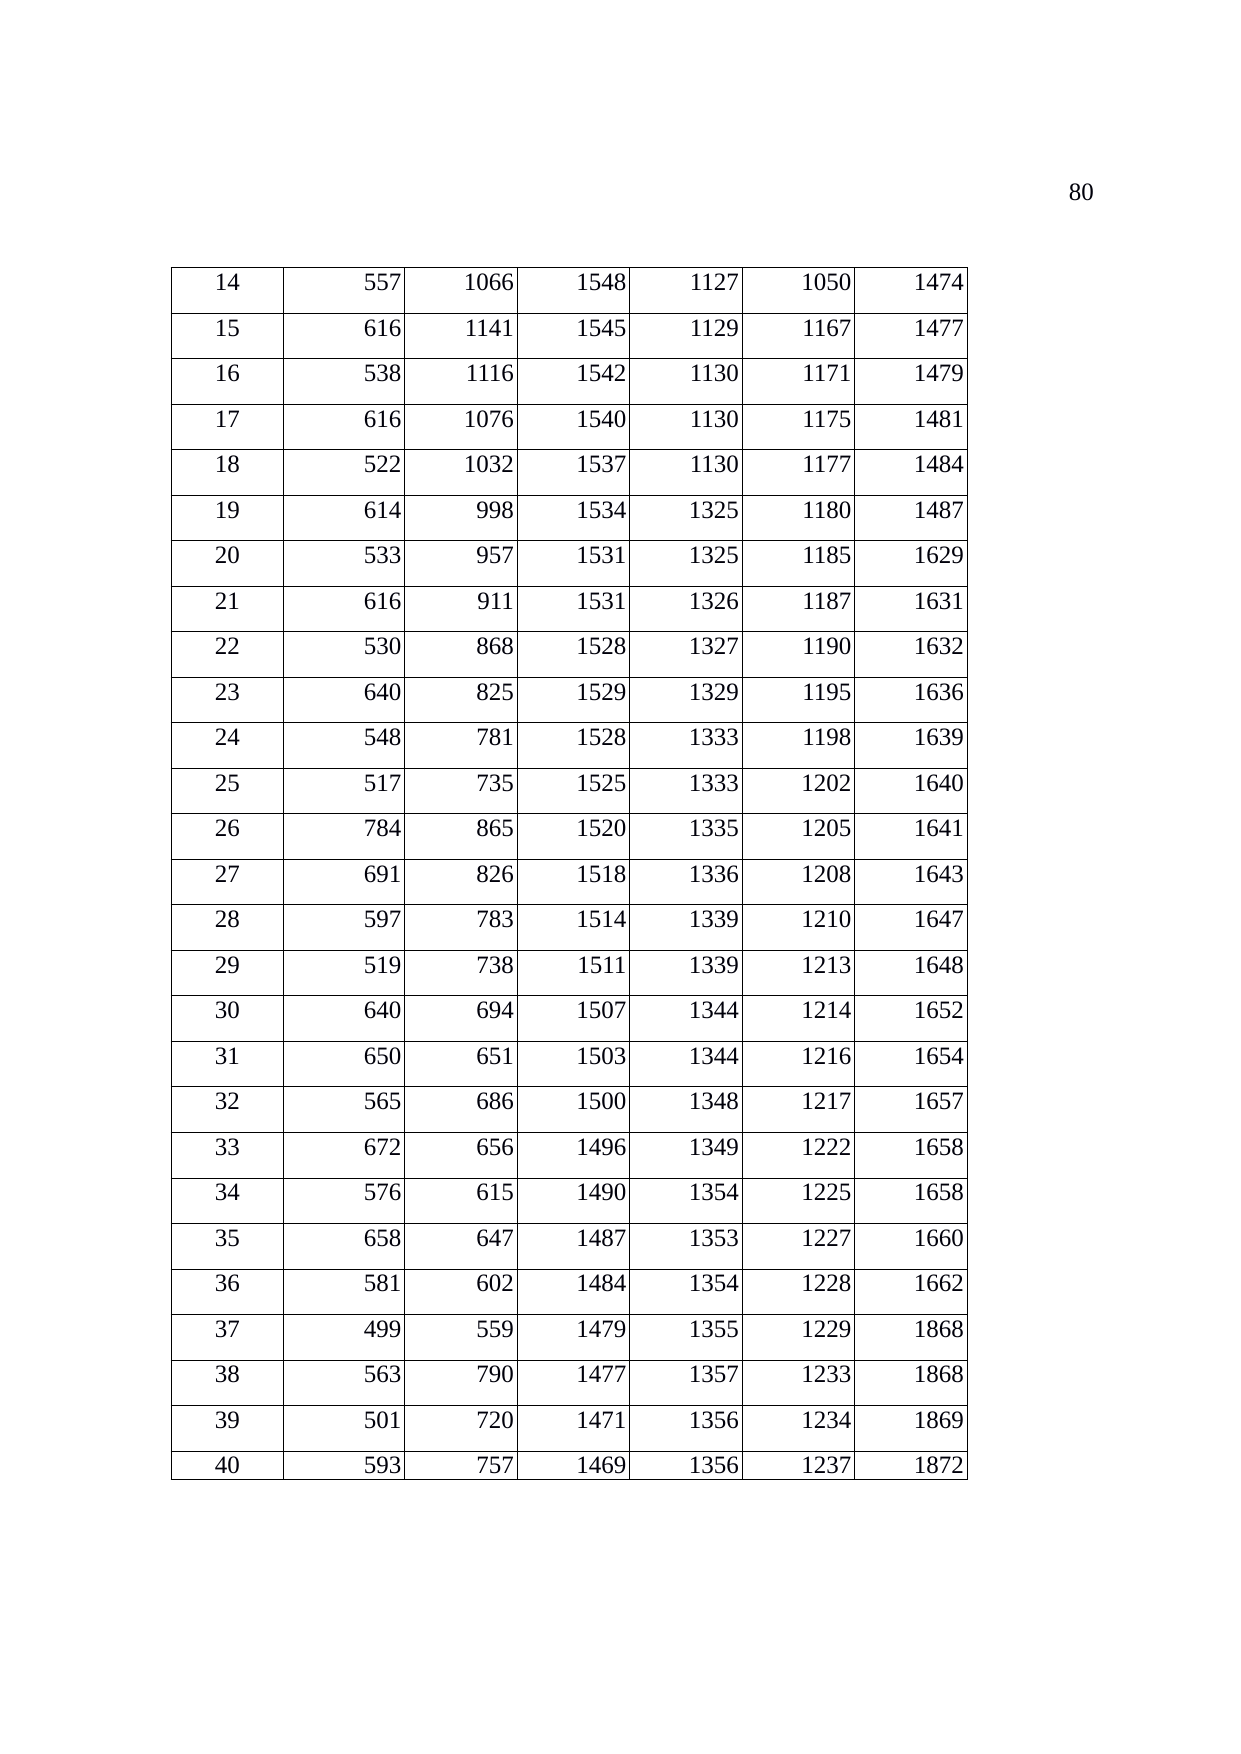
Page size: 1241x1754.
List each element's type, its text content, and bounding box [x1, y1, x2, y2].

table_cell 1639 [855, 723, 967, 768]
table_cell 1514 [518, 905, 629, 950]
table_cell 20 [172, 541, 283, 586]
table_cell 1213 [743, 951, 854, 995]
table_cell 1354 [630, 1179, 742, 1223]
table_cell 1335 [630, 814, 742, 859]
table_cell 640 [284, 996, 404, 1041]
table_cell 1325 [630, 496, 742, 540]
table_cell 911 [405, 587, 517, 631]
table_cell 1636 [855, 678, 967, 722]
table_cell 1632 [855, 632, 967, 677]
table_cell 1227 [743, 1224, 854, 1268]
table_cell 694 [405, 996, 517, 1041]
table_cell 1202 [743, 769, 854, 813]
table_cell 615 [405, 1179, 517, 1223]
table_cell 35 [172, 1224, 283, 1268]
table_cell 538 [284, 359, 404, 403]
table_cell 24 [172, 723, 283, 768]
table_cell 1479 [518, 1315, 629, 1359]
table_cell 1127 [630, 268, 742, 312]
table_cell 1872 [855, 1452, 967, 1479]
table_cell 658 [284, 1224, 404, 1268]
table_cell 1548 [518, 268, 629, 312]
table_cell 1349 [630, 1133, 742, 1177]
table_cell 1076 [405, 405, 517, 449]
table_cell 781 [405, 723, 517, 768]
table_cell 1540 [518, 405, 629, 449]
table_cell 1237 [743, 1452, 854, 1479]
table_cell 27 [172, 860, 283, 904]
table_cell 581 [284, 1270, 404, 1314]
table_cell 1180 [743, 496, 854, 540]
table_cell 565 [284, 1087, 404, 1132]
table_cell 1327 [630, 632, 742, 677]
table_cell 1339 [630, 905, 742, 950]
table_cell 650 [284, 1042, 404, 1086]
table_cell 25 [172, 769, 283, 813]
table_cell 33 [172, 1133, 283, 1177]
table_cell 1225 [743, 1179, 854, 1223]
table_cell 533 [284, 541, 404, 586]
table_cell 1658 [855, 1179, 967, 1223]
table_cell 1329 [630, 678, 742, 722]
table_cell 1507 [518, 996, 629, 1041]
table_cell 1348 [630, 1087, 742, 1132]
table_cell 1542 [518, 359, 629, 403]
table_cell 39 [172, 1406, 283, 1451]
table_cell 614 [284, 496, 404, 540]
table_cell 1477 [855, 314, 967, 358]
table_cell 1344 [630, 1042, 742, 1086]
table_cell 1657 [855, 1087, 967, 1132]
table_cell 1356 [630, 1452, 742, 1479]
table_cell 1216 [743, 1042, 854, 1086]
table_cell 1545 [518, 314, 629, 358]
table_cell 28 [172, 905, 283, 950]
table_cell 1647 [855, 905, 967, 950]
table_cell 557 [284, 268, 404, 312]
table_cell 738 [405, 951, 517, 995]
table_cell 1208 [743, 860, 854, 904]
table_cell 651 [405, 1042, 517, 1086]
table_cell 1496 [518, 1133, 629, 1177]
table_cell 1185 [743, 541, 854, 586]
table_cell 616 [284, 587, 404, 631]
table_cell 757 [405, 1452, 517, 1479]
table_cell 517 [284, 769, 404, 813]
table_cell 22 [172, 632, 283, 677]
table_cell 26 [172, 814, 283, 859]
table_cell 1481 [855, 405, 967, 449]
table_cell 1175 [743, 405, 854, 449]
table_cell 17 [172, 405, 283, 449]
table_cell 1500 [518, 1087, 629, 1132]
table_cell 1528 [518, 723, 629, 768]
table_cell 1356 [630, 1406, 742, 1451]
table_cell 499 [284, 1315, 404, 1359]
table_cell 1344 [630, 996, 742, 1041]
table_cell 616 [284, 405, 404, 449]
table_cell 865 [405, 814, 517, 859]
table_cell 1171 [743, 359, 854, 403]
table_cell 647 [405, 1224, 517, 1268]
table_cell 1336 [630, 860, 742, 904]
table_cell 790 [405, 1361, 517, 1405]
table_cell 563 [284, 1361, 404, 1405]
table_cell 1187 [743, 587, 854, 631]
table_cell 1228 [743, 1270, 854, 1314]
table_cell 1631 [855, 587, 967, 631]
table_cell 519 [284, 951, 404, 995]
table_cell 1190 [743, 632, 854, 677]
table_cell 21 [172, 587, 283, 631]
table_cell 501 [284, 1406, 404, 1451]
table_cell 1477 [518, 1361, 629, 1405]
table_cell 1868 [855, 1361, 967, 1405]
table_cell 720 [405, 1406, 517, 1451]
table_cell 1130 [630, 359, 742, 403]
table_cell 1629 [855, 541, 967, 586]
table_cell 34 [172, 1179, 283, 1223]
table_cell 1353 [630, 1224, 742, 1268]
table_cell 1531 [518, 587, 629, 631]
table_cell 1333 [630, 769, 742, 813]
table_cell 672 [284, 1133, 404, 1177]
table_cell 783 [405, 905, 517, 950]
table_cell 1662 [855, 1270, 967, 1314]
table_cell 1130 [630, 405, 742, 449]
table_cell 1198 [743, 723, 854, 768]
table_cell 1658 [855, 1133, 967, 1177]
table_cell 1116 [405, 359, 517, 403]
table_cell 30 [172, 996, 283, 1041]
table_cell 1640 [855, 769, 967, 813]
table_cell 576 [284, 1179, 404, 1223]
table_cell 1652 [855, 996, 967, 1041]
table_cell 735 [405, 769, 517, 813]
table_cell 1534 [518, 496, 629, 540]
table_cell 1529 [518, 678, 629, 722]
table_cell 1195 [743, 678, 854, 722]
table_cell 1648 [855, 951, 967, 995]
table_cell 1484 [855, 450, 967, 494]
table_cell 18 [172, 450, 283, 494]
table_cell 1167 [743, 314, 854, 358]
table_cell 1518 [518, 860, 629, 904]
table_cell 686 [405, 1087, 517, 1132]
table_cell 1660 [855, 1224, 967, 1268]
table_cell 1643 [855, 860, 967, 904]
table_cell 1525 [518, 769, 629, 813]
table_cell 656 [405, 1133, 517, 1177]
table_cell 1210 [743, 905, 854, 950]
table_cell 1234 [743, 1406, 854, 1451]
table_cell 31 [172, 1042, 283, 1086]
table_cell 1354 [630, 1270, 742, 1314]
table_cell 784 [284, 814, 404, 859]
table_cell 1222 [743, 1133, 854, 1177]
table_cell 1487 [855, 496, 967, 540]
table_cell 40 [172, 1452, 283, 1479]
table_cell 1537 [518, 450, 629, 494]
table_cell 548 [284, 723, 404, 768]
table_cell 1531 [518, 541, 629, 586]
table_cell 1066 [405, 268, 517, 312]
table_cell 1205 [743, 814, 854, 859]
table_cell 1474 [855, 268, 967, 312]
table_cell 1490 [518, 1179, 629, 1223]
table_cell 1868 [855, 1315, 967, 1359]
table_cell 1469 [518, 1452, 629, 1479]
table_cell 691 [284, 860, 404, 904]
table_cell 530 [284, 632, 404, 677]
table_cell 1129 [630, 314, 742, 358]
table_cell 1484 [518, 1270, 629, 1314]
table_cell 19 [172, 496, 283, 540]
table_cell 998 [405, 496, 517, 540]
table_cell 1869 [855, 1406, 967, 1451]
table_cell 23 [172, 678, 283, 722]
table_cell 14 [172, 268, 283, 312]
table_cell 1130 [630, 450, 742, 494]
table_cell 1641 [855, 814, 967, 859]
table_cell 29 [172, 951, 283, 995]
table_cell 616 [284, 314, 404, 358]
table_cell 1333 [630, 723, 742, 768]
table_cell 1479 [855, 359, 967, 403]
table_cell 32 [172, 1087, 283, 1132]
table_cell 1487 [518, 1224, 629, 1268]
table_cell 868 [405, 632, 517, 677]
table_cell 37 [172, 1315, 283, 1359]
table_cell 602 [405, 1270, 517, 1314]
table_cell 16 [172, 359, 283, 403]
table_cell 559 [405, 1315, 517, 1359]
table_cell 1214 [743, 996, 854, 1041]
table_cell 522 [284, 450, 404, 494]
table_cell 597 [284, 905, 404, 950]
table_cell 1032 [405, 450, 517, 494]
table_cell 957 [405, 541, 517, 586]
table_cell 593 [284, 1452, 404, 1479]
table_cell 1357 [630, 1361, 742, 1405]
table_cell 38 [172, 1361, 283, 1405]
table_cell 825 [405, 678, 517, 722]
table_cell 826 [405, 860, 517, 904]
table_cell 1229 [743, 1315, 854, 1359]
table_cell 1050 [743, 268, 854, 312]
table_cell 1325 [630, 541, 742, 586]
table_cell 1217 [743, 1087, 854, 1132]
table_cell 1511 [518, 951, 629, 995]
table_cell 1503 [518, 1042, 629, 1086]
table_cell 1326 [630, 587, 742, 631]
table_cell 1471 [518, 1406, 629, 1451]
table_cell 1141 [405, 314, 517, 358]
table_cell 1520 [518, 814, 629, 859]
table_cell 36 [172, 1270, 283, 1314]
table_cell 15 [172, 314, 283, 358]
table_cell 1528 [518, 632, 629, 677]
table_cell 1233 [743, 1361, 854, 1405]
table_cell 1339 [630, 951, 742, 995]
table_cell 1355 [630, 1315, 742, 1359]
table_cell 1177 [743, 450, 854, 494]
table_cell 1654 [855, 1042, 967, 1086]
table_cell 640 [284, 678, 404, 722]
